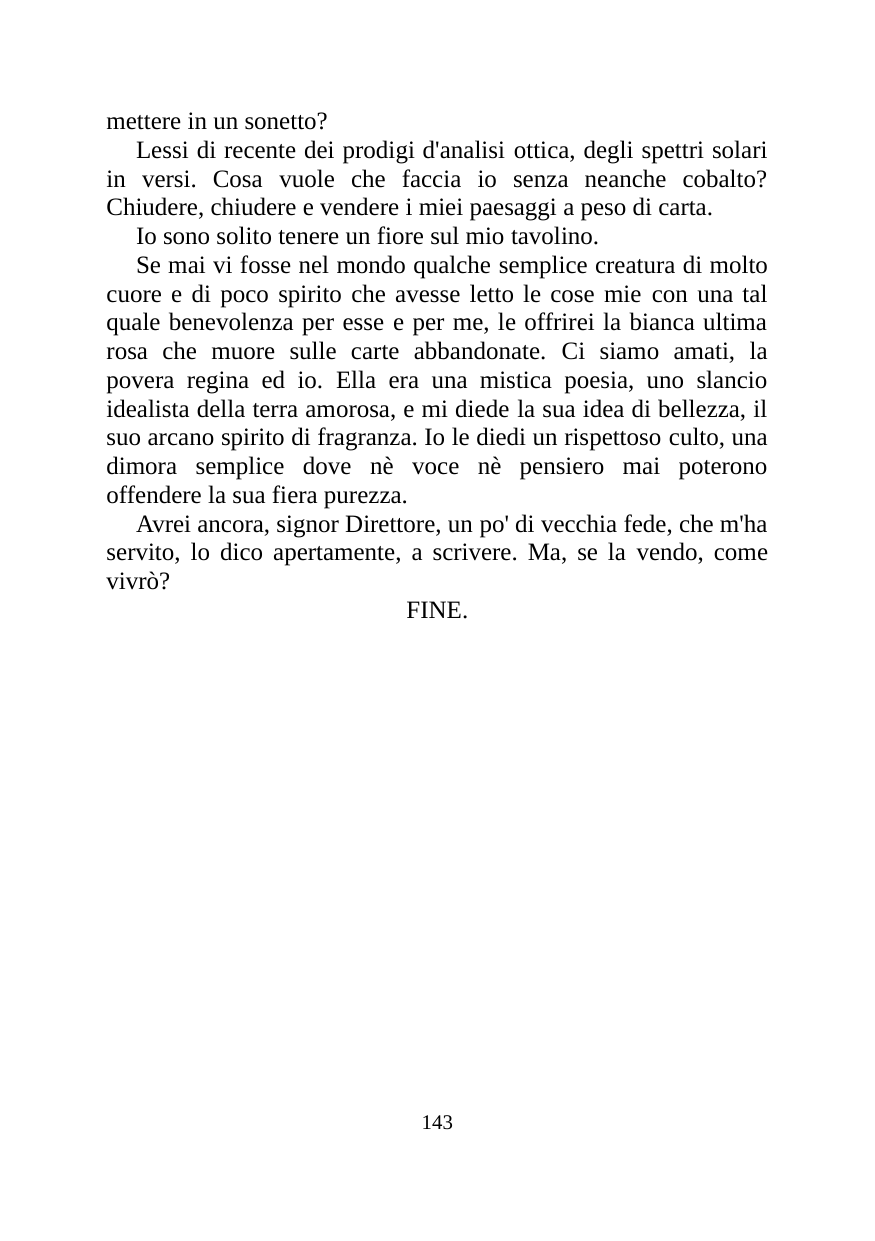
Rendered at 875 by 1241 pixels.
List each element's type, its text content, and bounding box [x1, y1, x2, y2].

text mettere in un sonetto? [106, 106, 768, 135]
text FINE. [106, 595, 768, 624]
text Io sono solito tenere un fiore sul mio tavolino. [106, 221, 768, 250]
text Lessi di recente dei prodigi d'analisi ottica, degli spettri solari in versi. Cosa vuole che faccia io senza neanche cobalto? Chiudere, chiudere e vendere i miei paesaggi a peso di carta. [106, 135, 768, 221]
text Se mai vi fosse nel mondo qualche semplice creatura di molto cuore e di poco spirito che avesse letto le cose mie con una tal quale benevolenza per esse e per me, le offrirei la bianca ultima rosa che muore sulle carte abbandonate. Ci siamo amati, la povera regina ed io. Ella era una mistica poesia, uno slancio idealista della terra amorosa, e mi diede la sua idea di bellezza, il suo arcano spirito di fragranza. Io le diedi un rispettoso culto, una dimora semplice dove nè voce nè pensiero mai poterono offendere la sua fiera purezza. [106, 250, 768, 509]
text Avrei ancora, signor Direttore, un po' di vecchia fede, che m'ha servito, lo dico apertamente, a scrivere. Ma, se la vendo, come vivrò? [106, 509, 768, 595]
